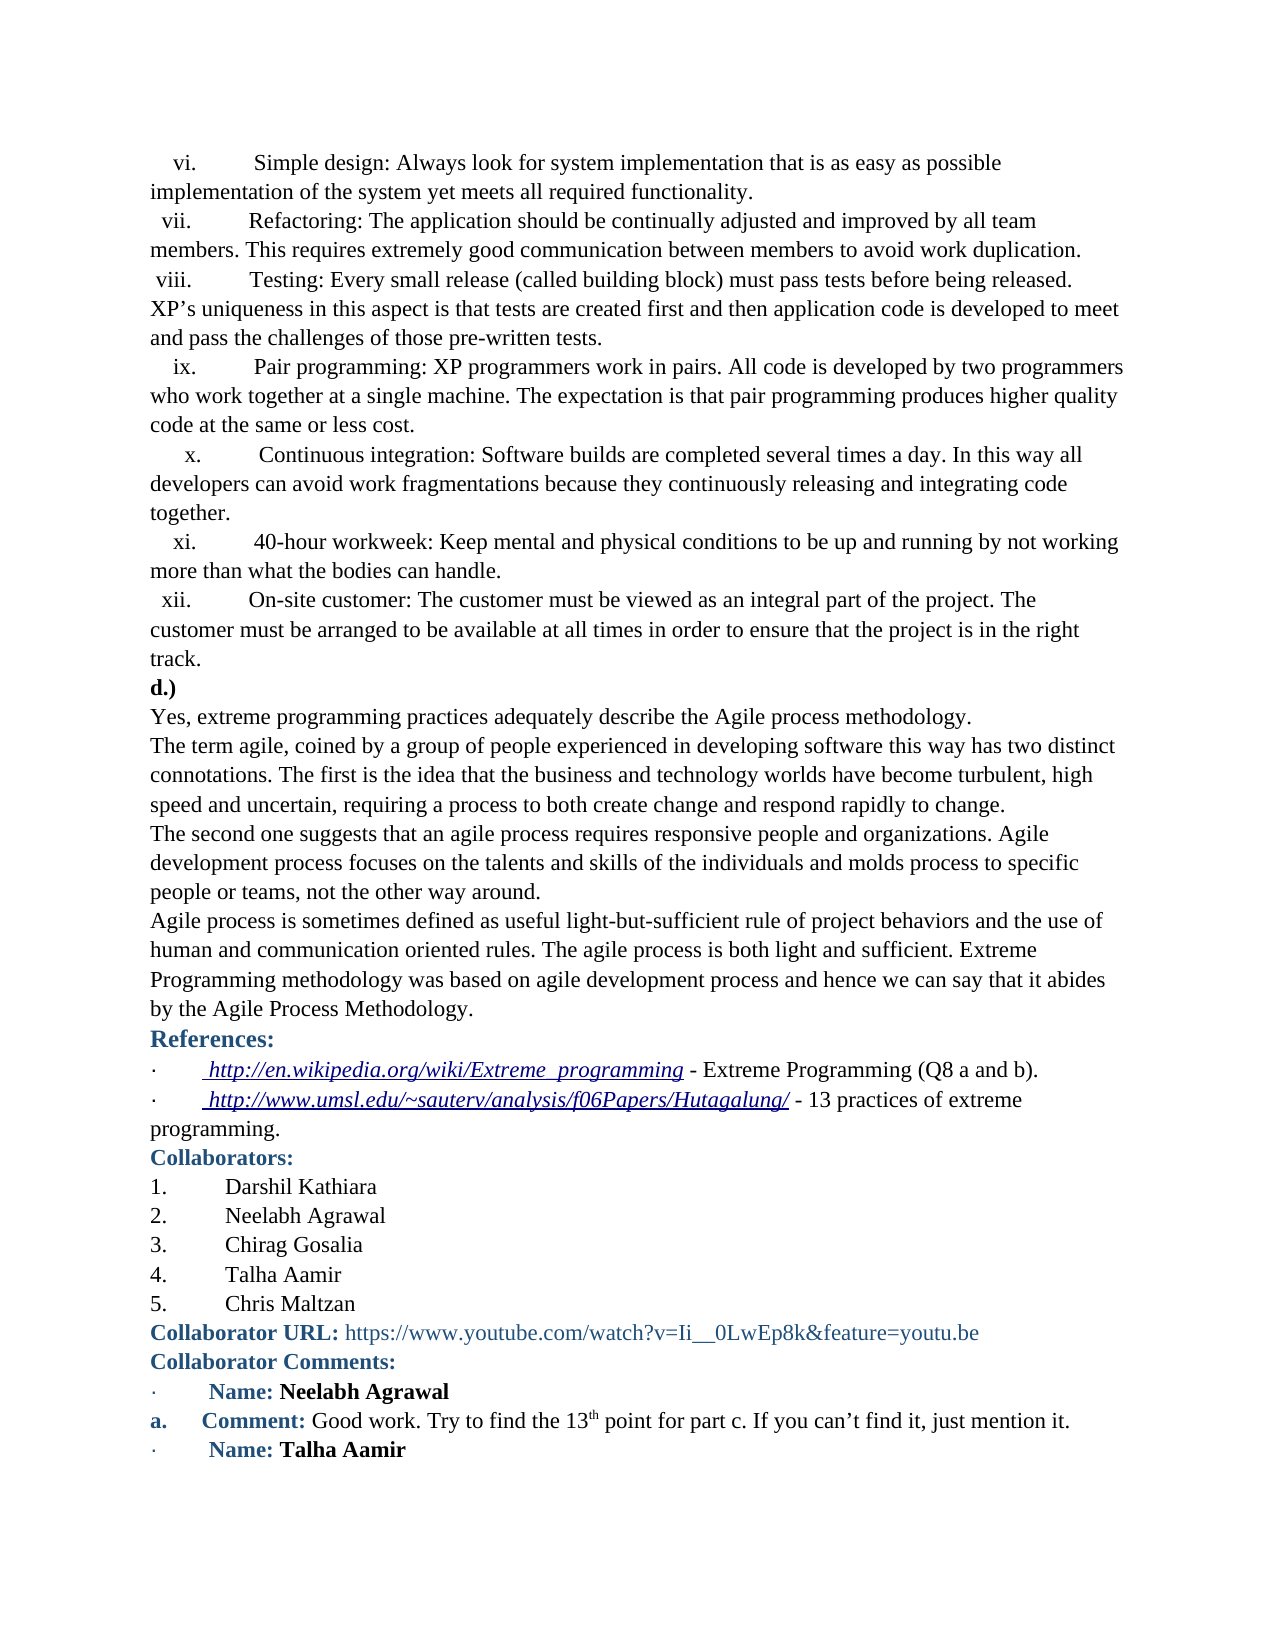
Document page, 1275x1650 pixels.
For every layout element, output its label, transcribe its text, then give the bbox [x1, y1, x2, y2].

text · Name: Talha Aamir [150, 1437, 1125, 1463]
text 3. Chirag Gosalia [150, 1232, 1125, 1258]
text Collaborator URL: https://www.youtube.com/watch?v=Ii__0LwEp8k&feature=youtu.be [150, 1320, 1125, 1345]
text xii. On-site customer: The customer must be viewed as an integral part of the project. The customer must be arranged to be available at all times in order to ensure that the project is in the right track. [150, 587, 1125, 671]
text xi. 40-hour workweek: Keep mental and physical conditions to be up and running by not working more than what the bodies can handle. [150, 529, 1125, 584]
text x. Continuous integration: Software builds are completed several times a day. In this way all developers can avoid work fragmentations because they continuously releasing and integrating code together. [150, 442, 1125, 525]
text Collaborator Comments: [150, 1349, 1125, 1374]
text Agile process is sometimes defined as useful light-but-sufficient rule of project behaviors and the use of human and communication oriented rules. The agile process is both light and sufficient. Extreme Programming methodology was based on agile development process and hence we can say that it abides by the Agile Process Methodology. [150, 908, 1125, 1021]
text · http://www.umsl.edu/~sauterv/analysis/f06Papers/Hutagalung/ - 13 practices of extreme programming. [150, 1086, 1125, 1141]
text Collaborators: [150, 1145, 1125, 1170]
text ix. Pair programming: XP programmers work in pairs. All code is developed by two programmers who work together at a single machine. The expectation is that pair programming produces higher quality code at the same or less cost. [150, 354, 1125, 438]
text 1. Darshil Kathiara [150, 1174, 1125, 1199]
text · Name: Neelabh Agrawal [150, 1378, 1125, 1404]
text vii. Refactoring: The application should be continually adjusted and improved by all team members. This requires extremely good communication between members to avoid work duplication. [150, 208, 1125, 263]
text Yes, extreme programming practices adequately describe the Agile process methodology. [150, 704, 1125, 729]
text 2. Neelabh Agrawal [150, 1203, 1125, 1229]
text References: [150, 1025, 1125, 1053]
text viii. Testing: Every small release (called building block) must pass tests before being released. XP’s uniqueness in this aspect is that tests are created first and then application code is developed to meet and pass the challenges of those pre-written tests. [150, 267, 1125, 350]
text 4. Talha Aamir [150, 1262, 1125, 1287]
text The term agile, coined by a group of people experienced in developing software this way has two distinct connotations. The first is the idea that the business and technology worlds have become turbulent, high speed and uncertain, requiring a process to both create change and respond rapidly to change. [150, 733, 1125, 817]
text The second one suggests that an agile process requires responsive people and organizations. Agile development process focuses on the talents and skills of the individuals and molds process to specific people or teams, not the other way around. [150, 821, 1125, 904]
text d.) [150, 675, 1125, 700]
text 5. Chris Maltzan [150, 1291, 1125, 1316]
text vi. Simple design: Always look for system implementation that is as easy as possible implementation of the system yet meets all required functionality. [150, 150, 1125, 204]
text a. Comment: Good work. Try to find the 13th point for part c. If you can’t find it, just mention it. [150, 1408, 1125, 1433]
text · http://en.wikipedia.org/wiki/Extreme_programming - Extreme Programming (Q8 a and b). [150, 1057, 1125, 1082]
